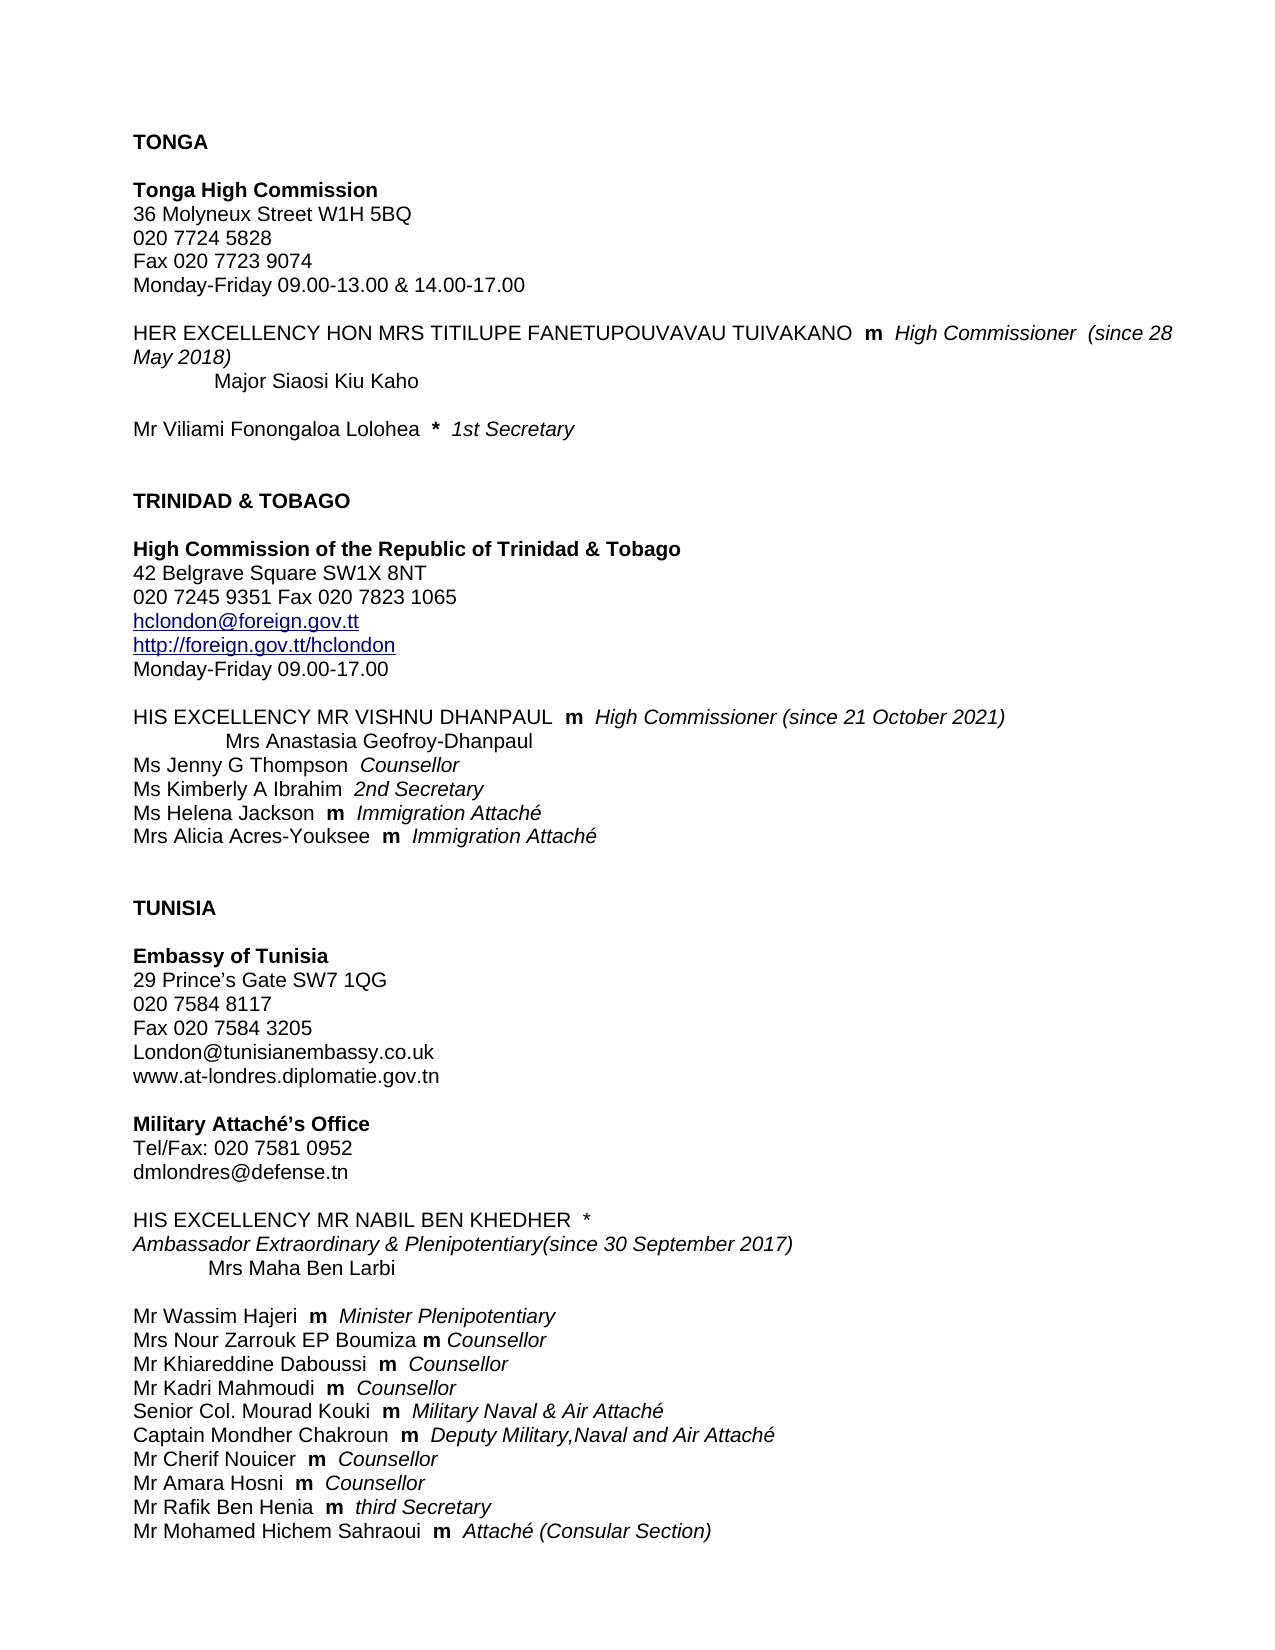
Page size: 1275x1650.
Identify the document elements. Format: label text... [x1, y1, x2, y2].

text 29 Prince’s Gate SW7 1QG [133, 968, 1181, 992]
text Ambassador Extraordinary & Plenipotentiary(since 30 September 2017) [133, 1232, 1181, 1256]
text Major Siaosi Kiu Kaho [133, 369, 1181, 393]
text TUNISIA [133, 896, 1181, 920]
subtitle TRINIDAD & TOBAGO [133, 489, 1181, 513]
text Tonga High Commission [133, 177, 1181, 201]
text Mr Viliami Fonongaloa Lolohea * 1st Secretary [133, 417, 1181, 441]
text 42 Belgrave Square SW1X 8NT [133, 561, 1181, 585]
text dmlondres@defense.tn [133, 1160, 1181, 1184]
text www.at-londres.diplomatie.gov.tn [133, 1064, 1181, 1088]
text Tel/Fax: 020 7581 0952 [133, 1136, 1181, 1160]
text 36 Molyneux Street W1H 5BQ [133, 201, 1181, 225]
text HIS EXCELLENCY MR NABIL BEN KHEDHER * [133, 1208, 1181, 1232]
text Ms Jenny G Thompson Counsellor [133, 752, 1181, 776]
text 020 7245 9351 Fax 020 7823 1065 [133, 585, 1181, 609]
text Mr Kadri Mahmoudi m Counsellor [133, 1375, 1181, 1399]
text Mr Mohamed Hichem Sahraoui m Attaché (Consular Section) [133, 1519, 1181, 1543]
text Military Attaché’s Office [133, 1112, 1181, 1136]
text Monday-Friday 09.00-17.00 [133, 657, 1181, 681]
text Mr Khiareddine Daboussi m Counsellor [133, 1351, 1181, 1375]
text Mrs Alicia Acres-Youksee m Immigration Attaché [133, 824, 1181, 848]
text Ms Kimberly A Ibrahim 2nd Secretary [133, 776, 1181, 800]
text Fax 020 7584 3205 [133, 1016, 1181, 1040]
text 020 7724 5828 [133, 225, 1181, 249]
text Mrs Maha Ben Larbi [133, 1256, 1181, 1279]
text 020 7584 8117 [133, 992, 1181, 1016]
text Fax 020 7723 9074 [133, 249, 1181, 273]
text Embassy of Tunisia [133, 944, 1181, 968]
text Senior Col. Mourad Kouki m Military Naval & Air Attaché [133, 1399, 1181, 1423]
text HIS EXCELLENCY MR VISHNU DHANPAUL m High Commissioner (since 21 October 2021) [133, 704, 1181, 728]
text High Commission of the Republic of Trinidad & Tobago [133, 537, 1181, 561]
text http://foreign.gov.tt/hclondon [133, 633, 1181, 657]
text Mr Rafik Ben Henia m third Secretary [133, 1495, 1181, 1519]
text Mrs Nour Zarrouk EP Boumiza m Counsellor [133, 1327, 1181, 1351]
text London@tunisianembassy.co.uk [133, 1040, 1181, 1064]
text Mr Cherif Nouicer m Counsellor [133, 1447, 1181, 1471]
text Mr Amara Hosni m Counsellor [133, 1471, 1181, 1495]
text Captain Mondher Chakroun m Deputy Military,Naval and Air Attaché [133, 1423, 1181, 1447]
text Mrs Anastasia Geofroy-Dhanpaul [133, 728, 1181, 752]
text HER EXCELLENCY HON MRS TITILUPE FANETUPOUVAVAU TUIVAKANO m High Commissioner (since 28 May 2018) [133, 321, 1181, 369]
text TONGA [133, 129, 1181, 153]
text Monday-Friday 09.00-13.00 & 14.00-17.00 [133, 273, 1181, 297]
text Mr Wassim Hajeri m Minister Plenipotentiary [133, 1303, 1181, 1327]
text Ms Helena Jackson m Immigration Attaché [133, 800, 1181, 824]
text hclondon@foreign.gov.tt [133, 609, 1181, 633]
